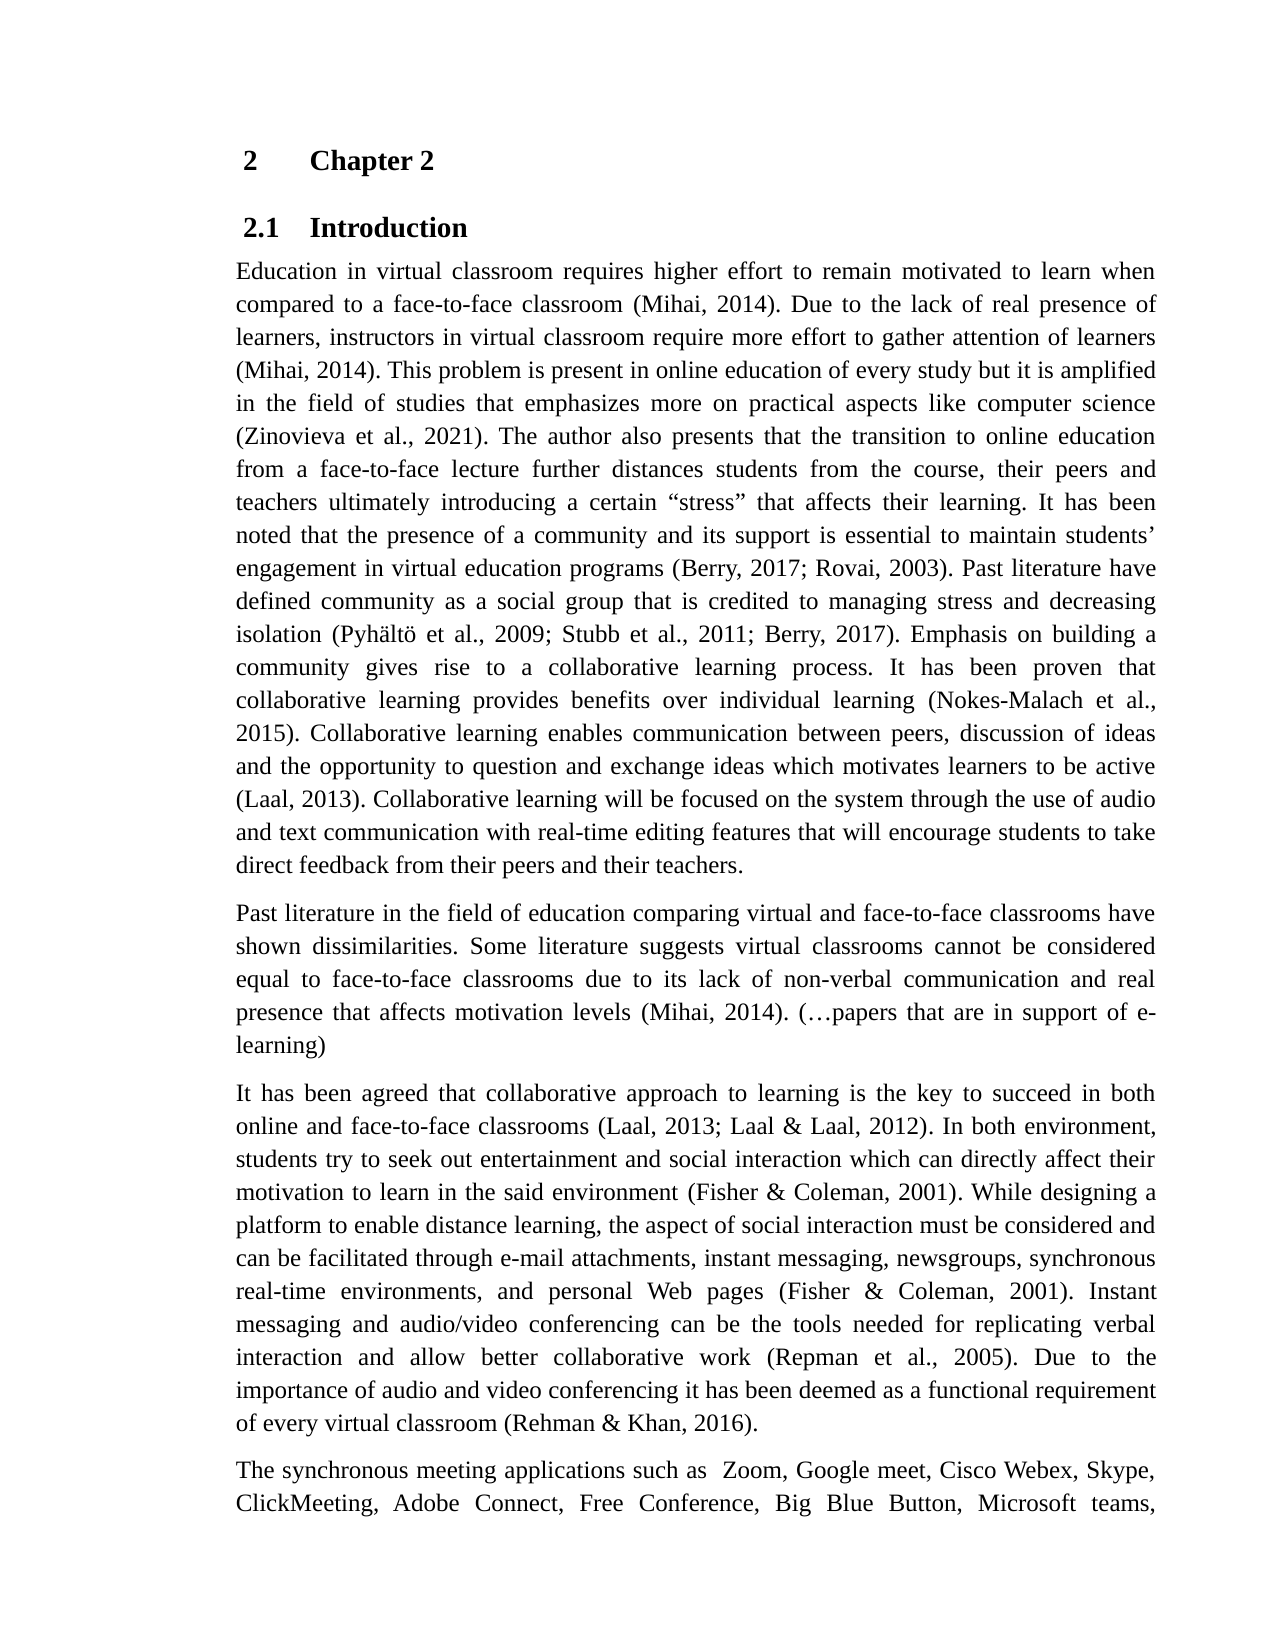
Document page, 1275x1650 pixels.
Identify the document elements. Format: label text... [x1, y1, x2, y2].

text The synchronous meeting applications such as Zoom, Google meet, Cisco Webex, Skype, ClickMeeting, Adobe Connect, Free Conference, Big Blue Button, Microsoft teams, [236, 1456, 1157, 1517]
text Past literature in the field of education comparing virtual and face-to-face classrooms have shown dissimilarities. Some literature suggests virtual classrooms cannot be considered equal to face-to-face classrooms due to its lack of non-verbal communication and real presence that affects motivation levels (Mihai, 2014). (…papers that are in support of e-learning) [236, 898, 1157, 1059]
subtitle Introduction [236, 210, 1157, 243]
text It has been agreed that collaborative approach to learning is the key to succeed in both online and face-to-face classrooms (Laal, 2013; Laal & Laal, 2012). In both environment, students try to seek out entertainment and social interaction which can directly affect their motivation to learn in the said environment (Fisher & Coleman, 2001). While designing a platform to enable distance learning, the aspect of social interaction must be considered and can be facilitated through e-mail attachments, instant messaging, newsgroups, synchronous real-time environments, and personal Web pages (Fisher & Coleman, 2001). Instant messaging and audio/video conferencing can be the tools needed for replicating verbal interaction and allow better collaborative work (Repman et al., 2005). Due to the importance of audio and video conferencing it has been deemed as a functional requirement of every virtual classroom (Rehman & Khan, 2016). [236, 1078, 1157, 1437]
text Education in virtual classroom requires higher effort to remain motivated to learn when compared to a face-to-face classroom (Mihai, 2014). Due to the lack of real presence of learners, instructors in virtual classroom require more effort to gather attention of learners (Mihai, 2014). This problem is present in online education of every study but it is amplified in the field of studies that emphasizes more on practical aspects like computer science (Zinovieva et al., 2021). The author also presents that the transition to online education from a face-to-face lecture further distances students from the course, their peers and teachers ultimately introducing a certain “stress” that affects their learning. It has been noted that the presence of a community and its support is essential to maintain students’ engagement in virtual education programs (Berry, 2017; Rovai, 2003). Past literature have defined community as a social group that is credited to managing stress and decreasing isolation (Pyhältö et al., 2009; Stubb et al., 2011; Berry, 2017). Emphasis on building a community gives rise to a collaborative learning process. It has been proven that collaborative learning provides benefits over individual learning (Nokes-Malach et al., 2015). Collaborative learning enables communication between peers, discussion of ideas and the opportunity to question and exchange ideas which motivates learners to be active (Laal, 2013). Collaborative learning will be focused on the system through the use of audio and text communication with real-time editing features that will encourage students to take direct feedback from their peers and their teachers. [236, 256, 1157, 879]
subtitle Chapter 2 [236, 143, 1157, 177]
